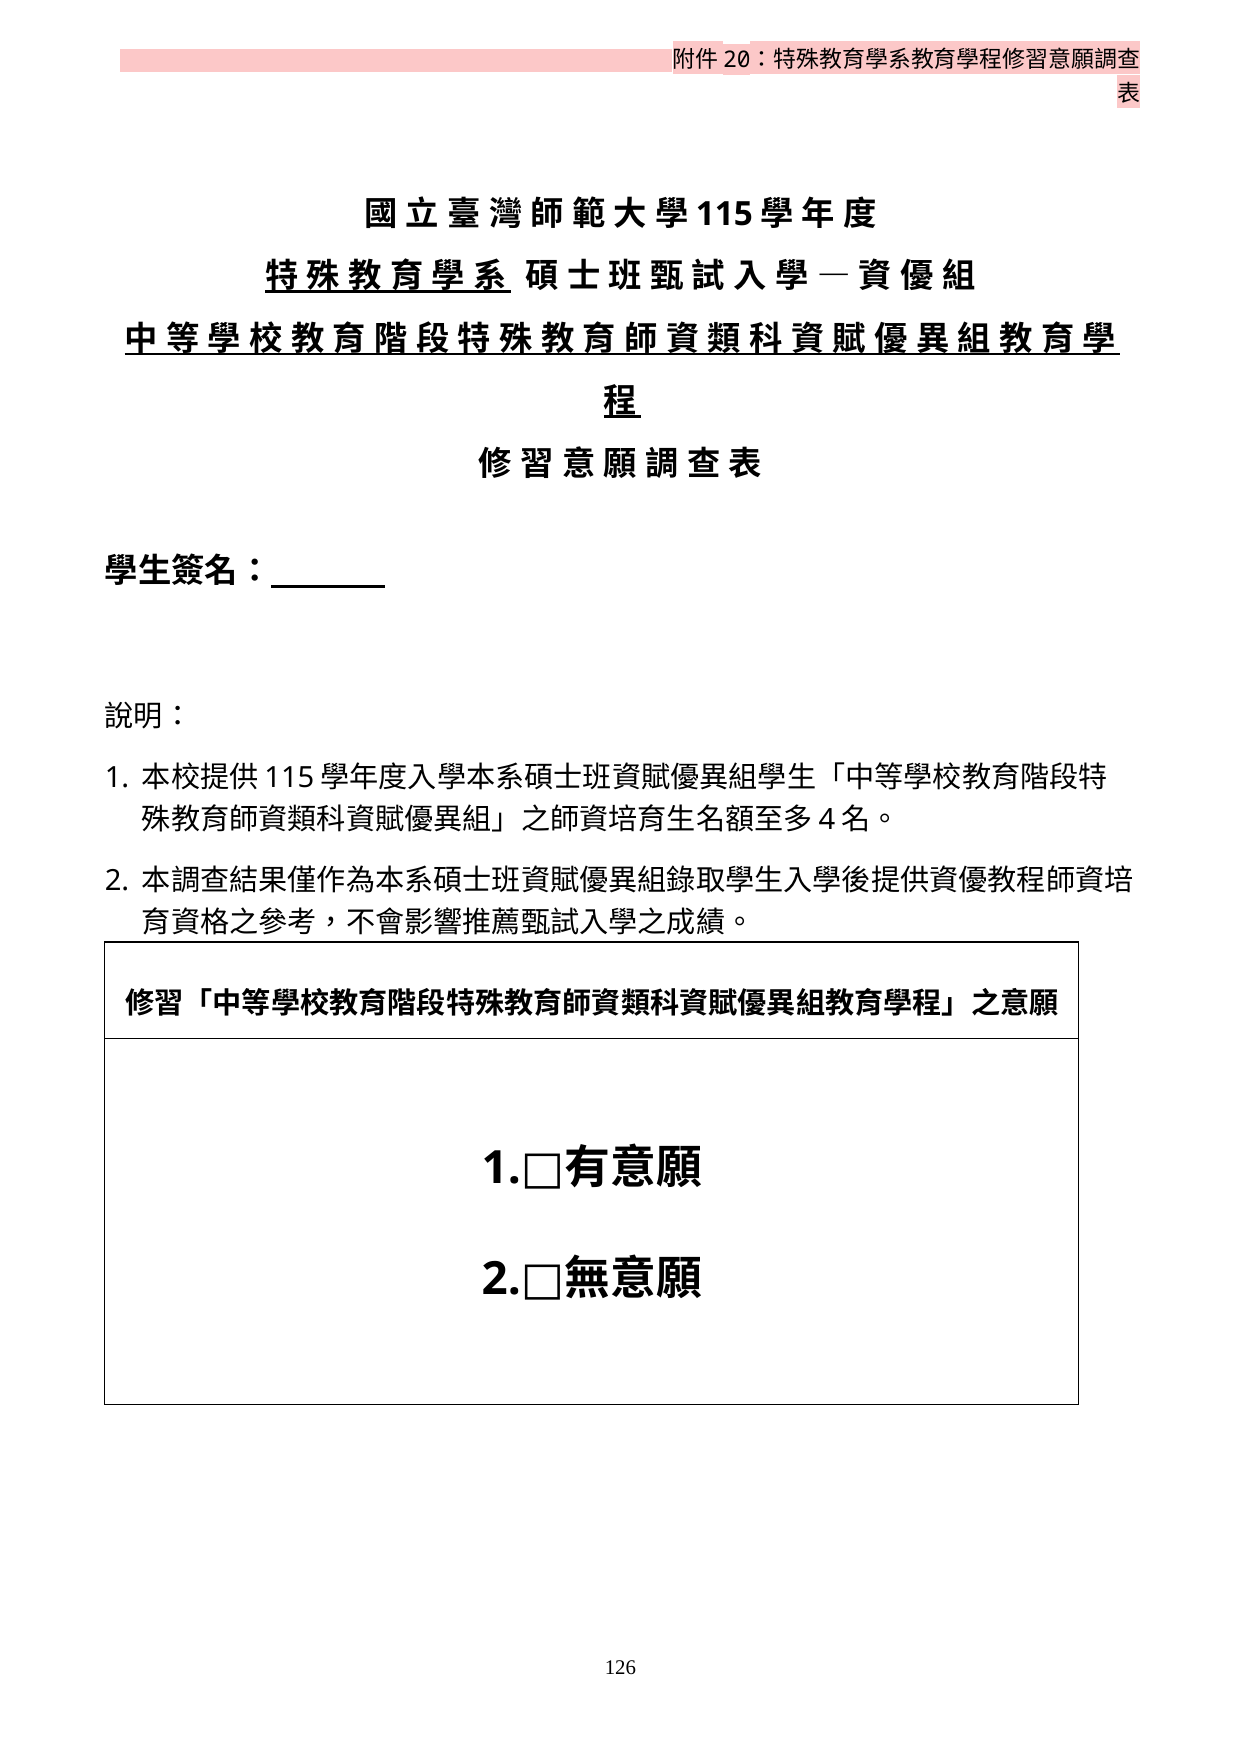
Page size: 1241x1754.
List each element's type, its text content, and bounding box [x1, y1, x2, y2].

text 學生簽名： [104, 544, 1136, 592]
text 說明： [104, 692, 1136, 734]
list 本調查結果僅作為本系碩士班資賦優異組錄取學生入學後提供資優教程師資培育資格之參考，不會影響推薦甄試入學之成績。 [104, 857, 1136, 941]
text 國立臺灣師範大學115學年度 [104, 169, 1136, 231]
text 特殊教育學系 碩士班甄試入學—資優組 [104, 231, 1136, 294]
table_header 修習「中等學校教育階段特殊教育師資類科資賦優異組教育學程」之意願 [105, 943, 1078, 1038]
text 中等學校教育階段特殊教育師資類科資賦優異組教育學程 [104, 294, 1136, 419]
text 修習意願調查表 [104, 419, 1136, 481]
list 本校提供115學年度入學本系碩士班資賦優異組學生「中等學校教育階段特殊教育師資類科資賦優異組」之師資培育生名額至多4名。 [104, 753, 1136, 838]
table_cell 1.□有意願 2.□無意願 [105, 1039, 1078, 1404]
